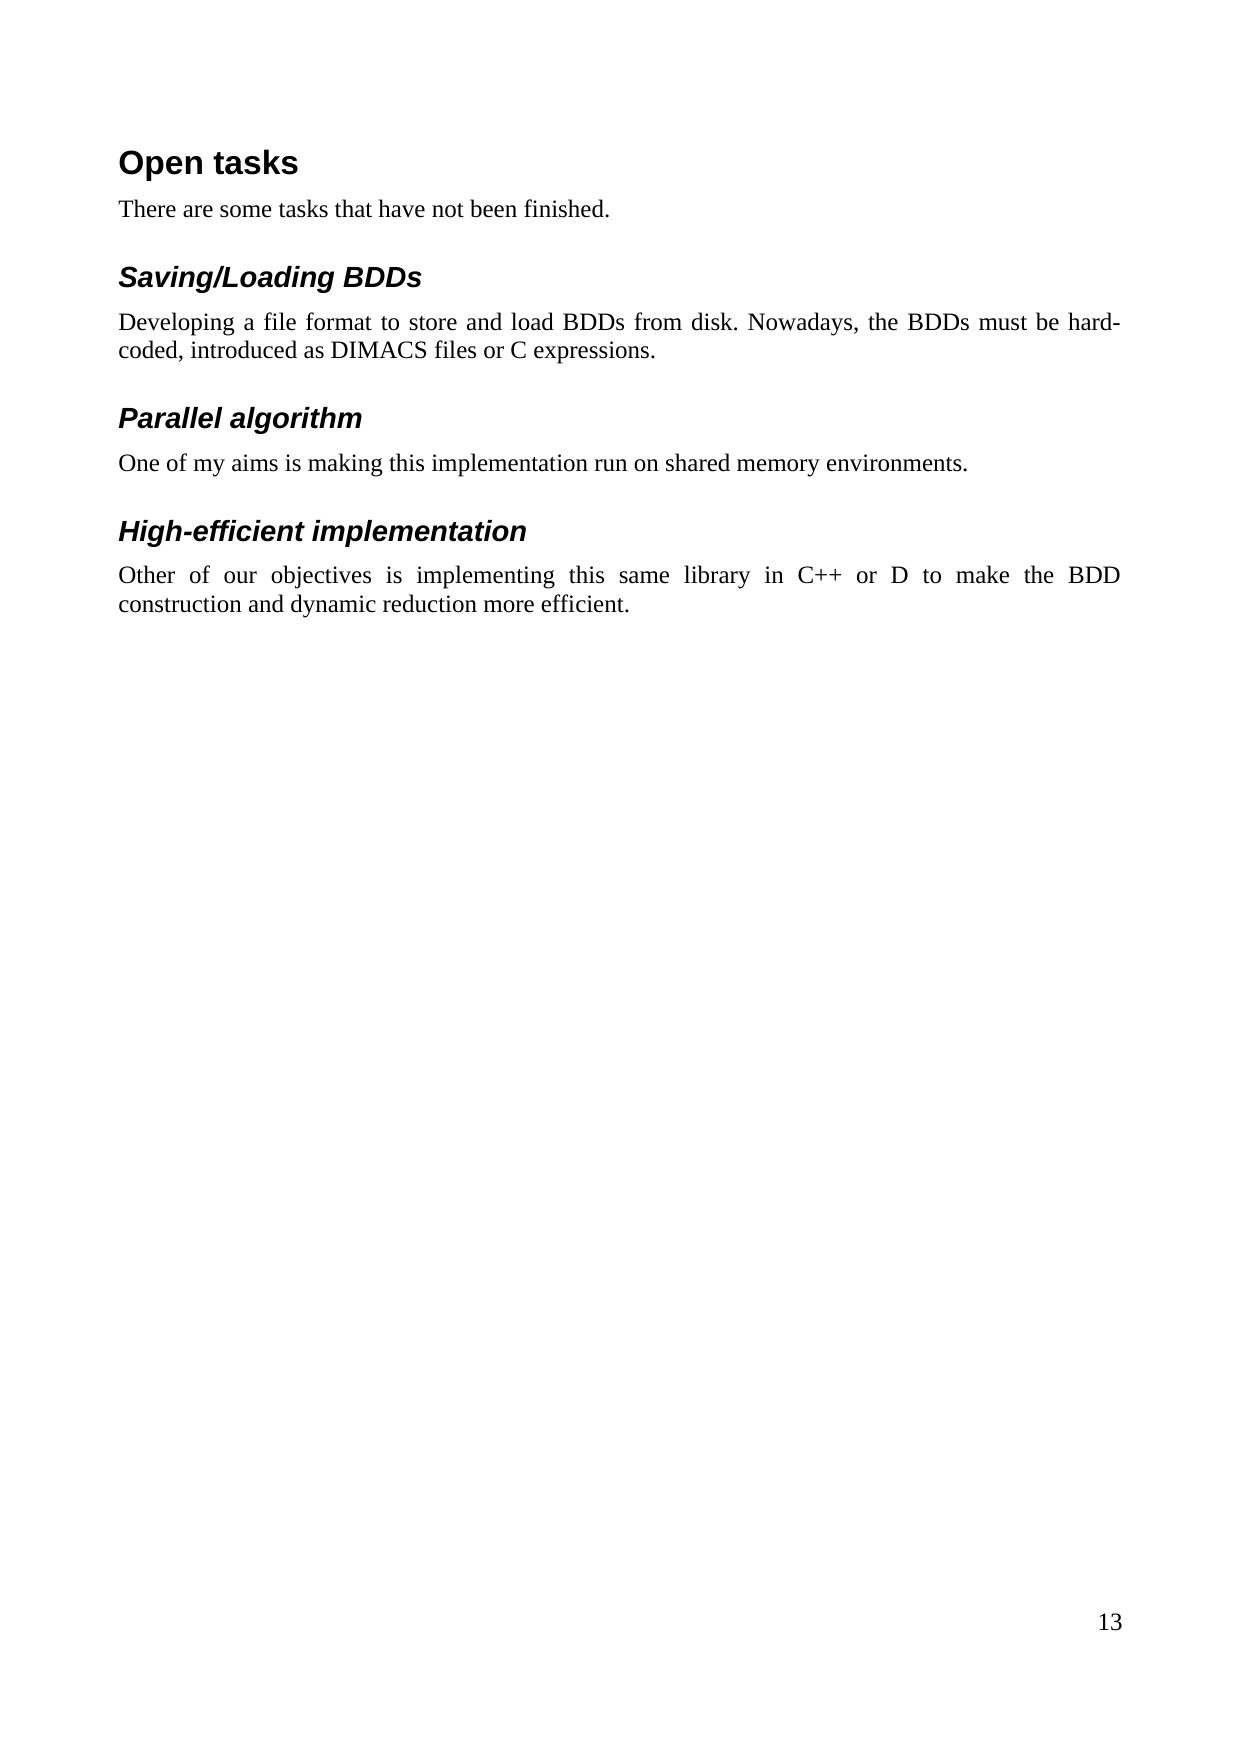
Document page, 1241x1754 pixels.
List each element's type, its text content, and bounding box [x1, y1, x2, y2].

text One of my aims is making this implementation run on shared memory environments. [118, 448, 1122, 476]
subtitle Parallel algorithm [118, 402, 1122, 435]
subtitle Saving/Loading BDDs [118, 261, 1122, 294]
text There are some tasks that have not been finished. [118, 194, 1122, 223]
subtitle High-efficient implementation [118, 514, 1122, 547]
text Developing a file format to store and load BDDs from disk. Nowadays, the BDDs must be hard-coded, introduced as DIMACS files or C expressions. [118, 307, 1122, 364]
subtitle Open tasks [118, 143, 1122, 182]
text Other of our objectives is implementing this same library in C++ or D to make the BDD construction and dynamic reduction more efficient. [118, 560, 1122, 617]
